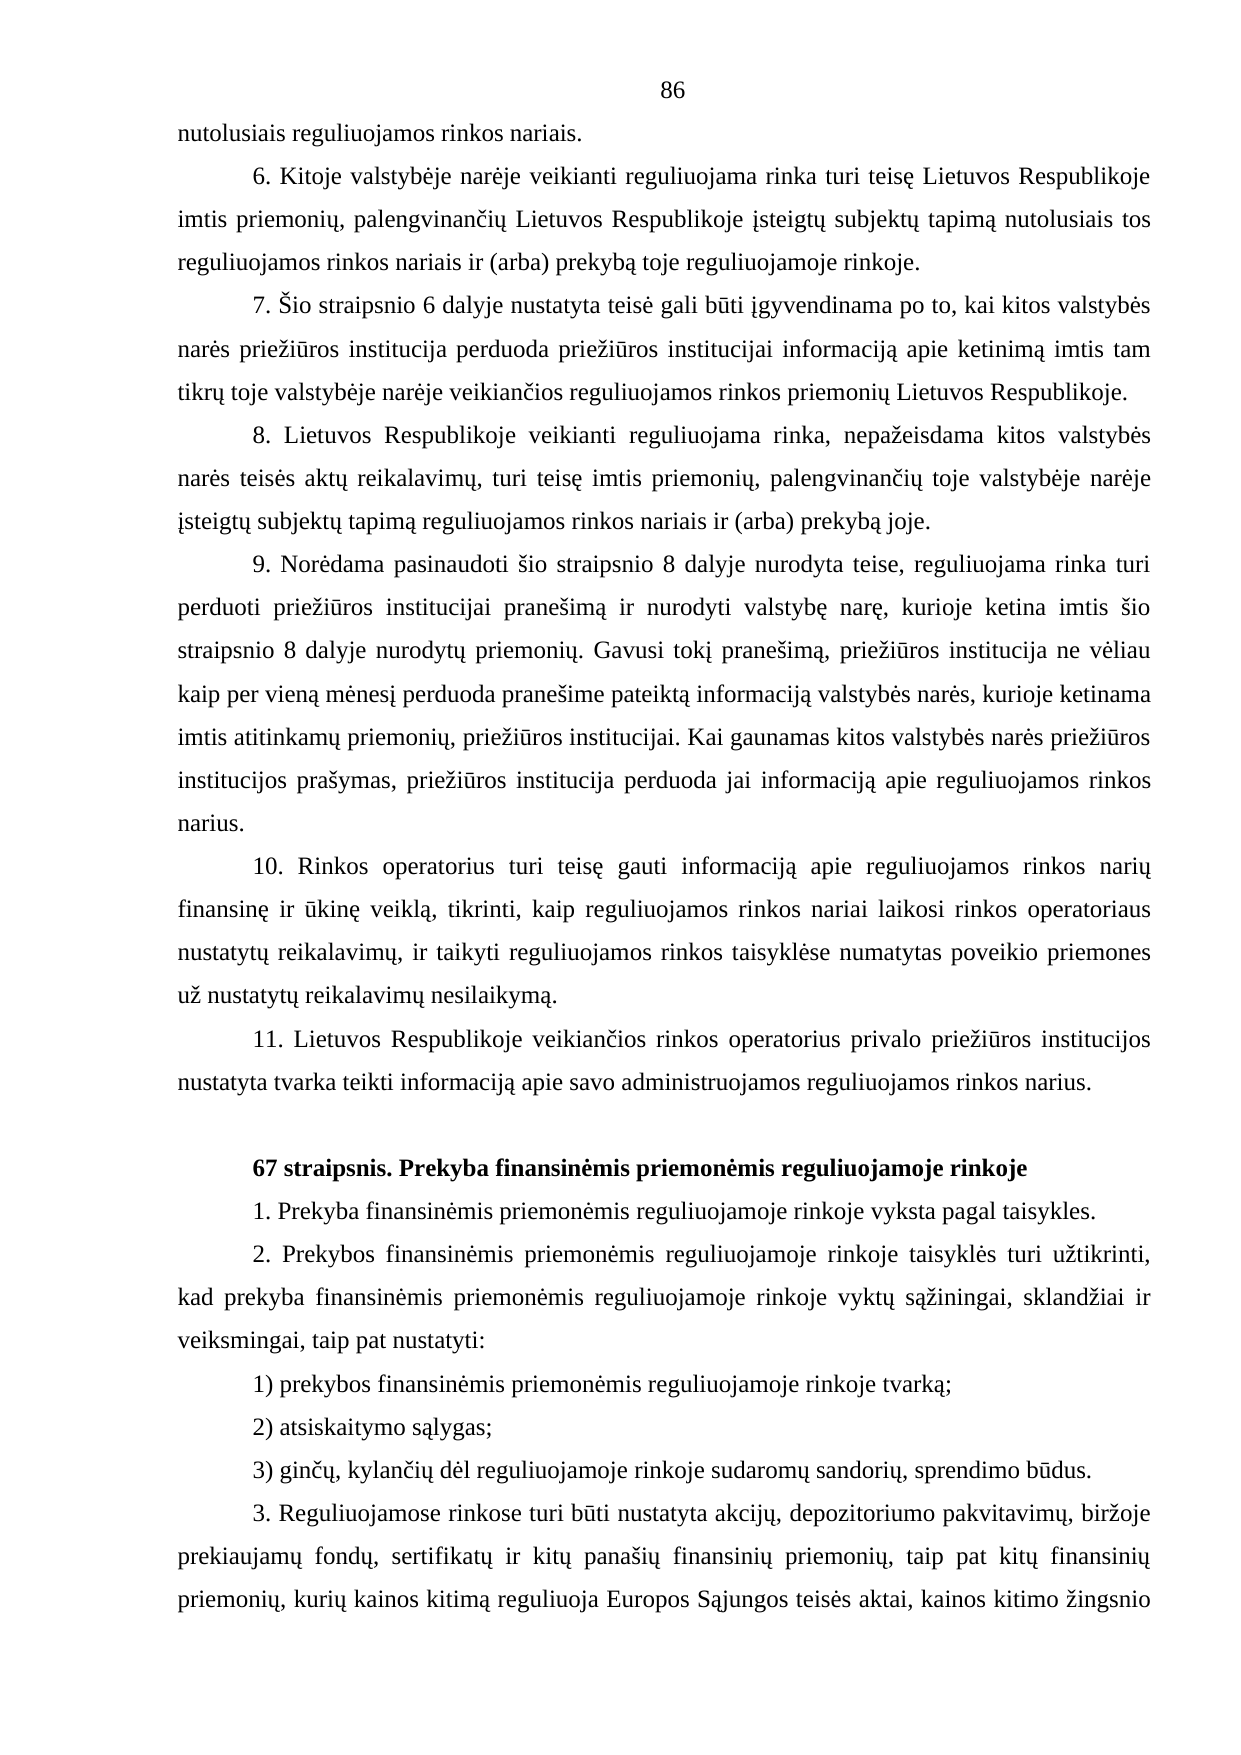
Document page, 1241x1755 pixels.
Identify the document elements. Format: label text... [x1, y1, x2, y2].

text 10. Rinkos operatorius turi teisę gauti informaciją apie reguliuojamos rinkos narių finansinę ir ūkinę veiklą, tikrinti, kaip reguliuojamos rinkos nariai laikosi rinkos operatoriaus nustatytų reikalavimų, ir taikyti reguliuojamos rinkos taisyklėse numatytas poveikio priemones už nustatytų reikalavimų nesilaikymą. [177, 851, 1152, 1009]
text 8. Lietuvos Respublikoje veikianti reguliuojama rinka, nepažeisdama kitos valstybės narės teisės aktų reikalavimų, turi teisę imtis priemonių, palengvinančių toje valstybėje narėje įsteigtų subjektų tapimą reguliuojamos rinkos nariais ir (arba) prekybą joje. [177, 420, 1152, 535]
text 2. Prekybos finansinėmis priemonėmis reguliuojamoje rinkoje taisyklės turi užtikrinti, kad prekyba finansinėmis priemonėmis reguliuojamoje rinkoje vyktų sąžiningai, sklandžiai ir veiksmingai, taip pat nustatyti: [177, 1239, 1152, 1354]
text 11. Lietuvos Respublikoje veikiančios rinkos operatorius privalo priežiūros institucijos nustatyta tvarka teikti informaciją apie savo administruojamos reguliuojamos rinkos narius. [177, 1024, 1152, 1096]
text 6. Kitoje valstybėje narėje veikianti reguliuojama rinka turi teisę Lietuvos Respublikoje imtis priemonių, palengvinančių Lietuvos Respublikoje įsteigtų subjektų tapimą nutolusiais tos reguliuojamos rinkos nariais ir (arba) prekybą toje reguliuojamoje rinkoje. [177, 161, 1152, 276]
text 1. Prekyba finansinėmis priemonėmis reguliuojamoje rinkoje vyksta pagal taisykles. [177, 1196, 1152, 1225]
text 2) atsiskaitymo sąlygas; [177, 1412, 1152, 1441]
text 3) ginčų, kylančių dėl reguliuojamoje rinkoje sudaromų sandorių, sprendimo būdus. [177, 1455, 1152, 1484]
text 67 straipsnis. Prekyba finansinėmis priemonėmis reguliuojamoje rinkoje [177, 1153, 1152, 1182]
text nutolusiais reguliuojamos rinkos nariais. [177, 118, 1152, 147]
text 3. Reguliuojamose rinkose turi būti nustatyta akcijų, depozitoriumo pakvitavimų, biržoje prekiaujamų fondų, sertifikatų ir kitų panašių finansinių priemonių, taip pat kitų finansinių priemonių, kurių kainos kitimą reguliuoja Europos Sąjungos teisės aktai, kainos kitimo žingsnio [177, 1498, 1152, 1613]
text 9. Norėdama pasinaudoti šio straipsnio 8 dalyje nurodyta teise, reguliuojama rinka turi perduoti priežiūros institucijai pranešimą ir nurodyti valstybę narę, kurioje ketina imtis šio straipsnio 8 dalyje nurodytų priemonių. Gavusi tokį pranešimą, priežiūros institucija ne vėliau kaip per vieną mėnesį perduoda pranešime pateiktą informaciją valstybės narės, kurioje ketinama imtis atitinkamų priemonių, priežiūros institucijai. Kai gaunamas kitos valstybės narės priežiūros institucijos prašymas, priežiūros institucija perduoda jai informaciją apie reguliuojamos rinkos narius. [177, 549, 1152, 837]
text 7. Šio straipsnio 6 dalyje nustatyta teisė gali būti įgyvendinama po to, kai kitos valstybės narės priežiūros institucija perduoda priežiūros institucijai informaciją apie ketinimą imtis tam tikrų toje valstybėje narėje veikiančios reguliuojamos rinkos priemonių Lietuvos Respublikoje. [177, 291, 1152, 406]
text 1) prekybos finansinėmis priemonėmis reguliuojamoje rinkoje tvarką; [177, 1369, 1152, 1397]
